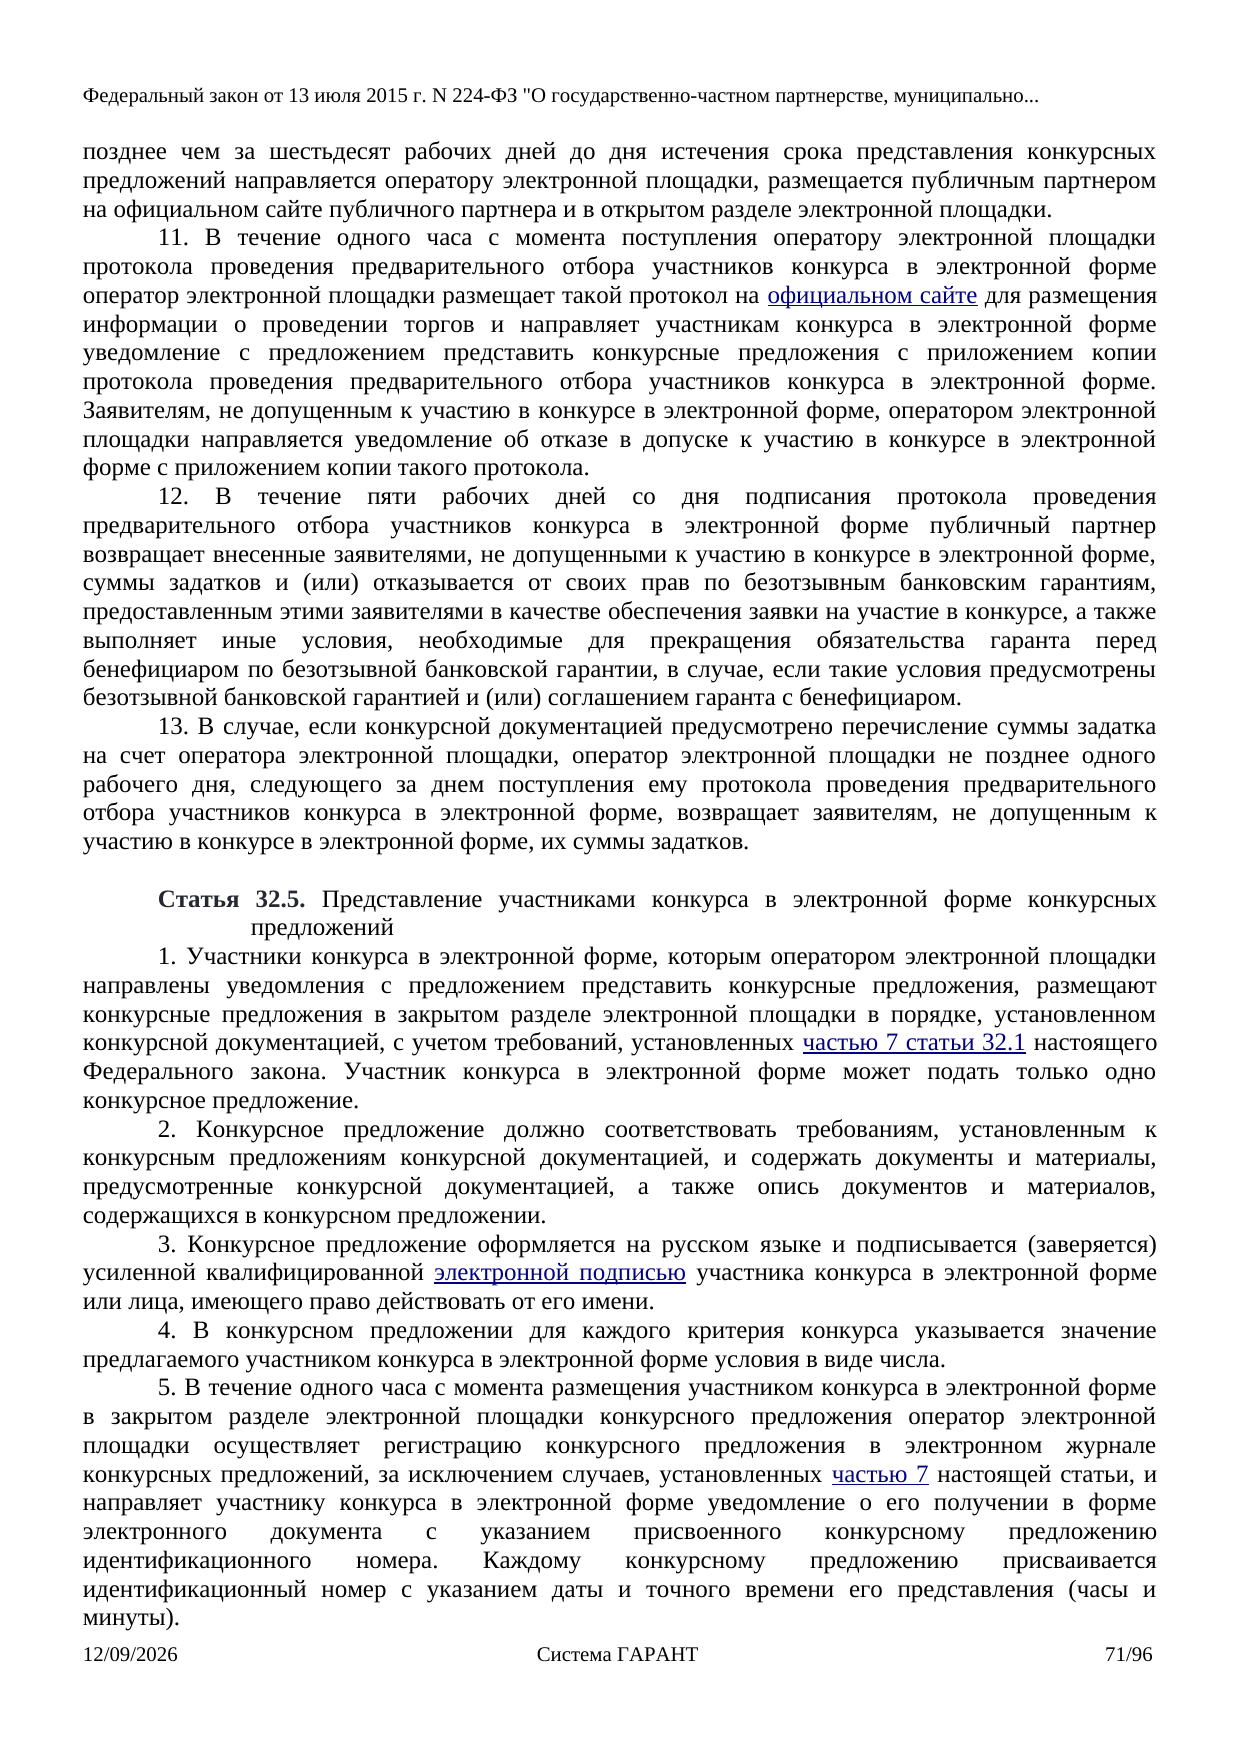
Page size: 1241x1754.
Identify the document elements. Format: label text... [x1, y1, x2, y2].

text 4. В конкурсном предложении для каждого критерия конкурса указывается значение предлагаемого участником конкурса в электронной форме условия в виде числа. [83, 1315, 1157, 1372]
text 11. В течение одного часа с момента поступления оператору электронной площадки протокола проведения предварительного отбора участников конкурса в электронной форме оператор электронной площадки размещает такой протокол на официальном сайте для размещения информации о проведении торгов и направляет участникам конкурса в электронной форме уведомление с предложением представить конкурсные предложения с приложением копии протокола проведения предварительного отбора участников конкурса в электронной форме. Заявителям, не допущенным к участию в конкурсе в электронной форме, оператором электронной площадки направляется уведомление об отказе в допуске к участию в конкурсе в электронной форме с приложением копии такого протокола. [83, 222, 1157, 481]
text 13. В случае, если конкурсной документацией предусмотрено перечисление суммы задатка на счет оператора электронной площадки, оператор электронной площадки не позднее одного рабочего дня, следующего за днем поступления ему протокола проведения предварительного отбора участников конкурса в электронной форме, возвращает заявителям, не допущенным к участию в конкурсе в электронной форме, их суммы задатков. [83, 711, 1157, 855]
text 1. Участники конкурса в электронной форме, которым оператором электронной площадки направлены уведомления с предложением представить конкурсные предложения, размещают конкурсные предложения в закрытом разделе электронной площадки в порядке, установленном конкурсной документацией, с учетом требований, установленных частью 7 статьи 32.1 настоящего Федерального закона. Участник конкурса в электронной форме может подать только одно конкурсное предложение. [83, 941, 1157, 1114]
text позднее чем за шестьдесят рабочих дней до дня истечения срока представления конкурсных предложений направляется оператору электронной площадки, размещается публичным партнером на официальном сайте публичного партнера и в открытом разделе электронной площадки. [83, 136, 1157, 222]
text 3. Конкурсное предложение оформляется на русском языке и подписывается (заверяется) усиленной квалифицированной электронной подписью участника конкурса в электронной форме или лица, имеющего право действовать от его имени. [83, 1229, 1157, 1315]
text 2. Конкурсное предложение должно соответствовать требованиям, установленным к конкурсным предложениям конкурсной документацией, и содержать документы и материалы, предусмотренные конкурсной документацией, а также опись документов и материалов, содержащихся в конкурсном предложении. [83, 1114, 1157, 1229]
text 5. В течение одного часа с момента размещения участником конкурса в электронной форме в закрытом разделе электронной площадки конкурсного предложения оператор электронной площадки осуществляет регистрацию конкурсного предложения в электронном журнале конкурсных предложений, за исключением случаев, установленных частью 7 настоящей статьи, и направляет участнику конкурса в электронной форме уведомление о его получении в форме электронного документа с указанием присвоенного конкурсному предложению идентификационного номера. Каждому конкурсному предложению присваивается идентификационный номер с указанием даты и точного времени его представления (часы и минуты). [83, 1372, 1157, 1631]
text Статья 32.5. Представление участниками конкурса в электронной форме конкурсных предложений [158, 884, 1157, 941]
text 12. В течение пяти рабочих дней со дня подписания протокола проведения предварительного отбора участников конкурса в электронной форме публичный партнер возвращает внесенные заявителями, не допущенными к участию в конкурсе в электронной форме, суммы задатков и (или) отказывается от своих прав по безотзывным банковским гарантиям, предоставленным этими заявителями в качестве обеспечения заявки на участие в конкурсе, а также выполняет иные условия, необходимые для прекращения обязательства гаранта перед бенефициаром по безотзывной банковской гарантии, в случае, если такие условия предусмотрены безотзывной банковской гарантией и (или) соглашением гаранта с бенефициаром. [83, 481, 1157, 711]
